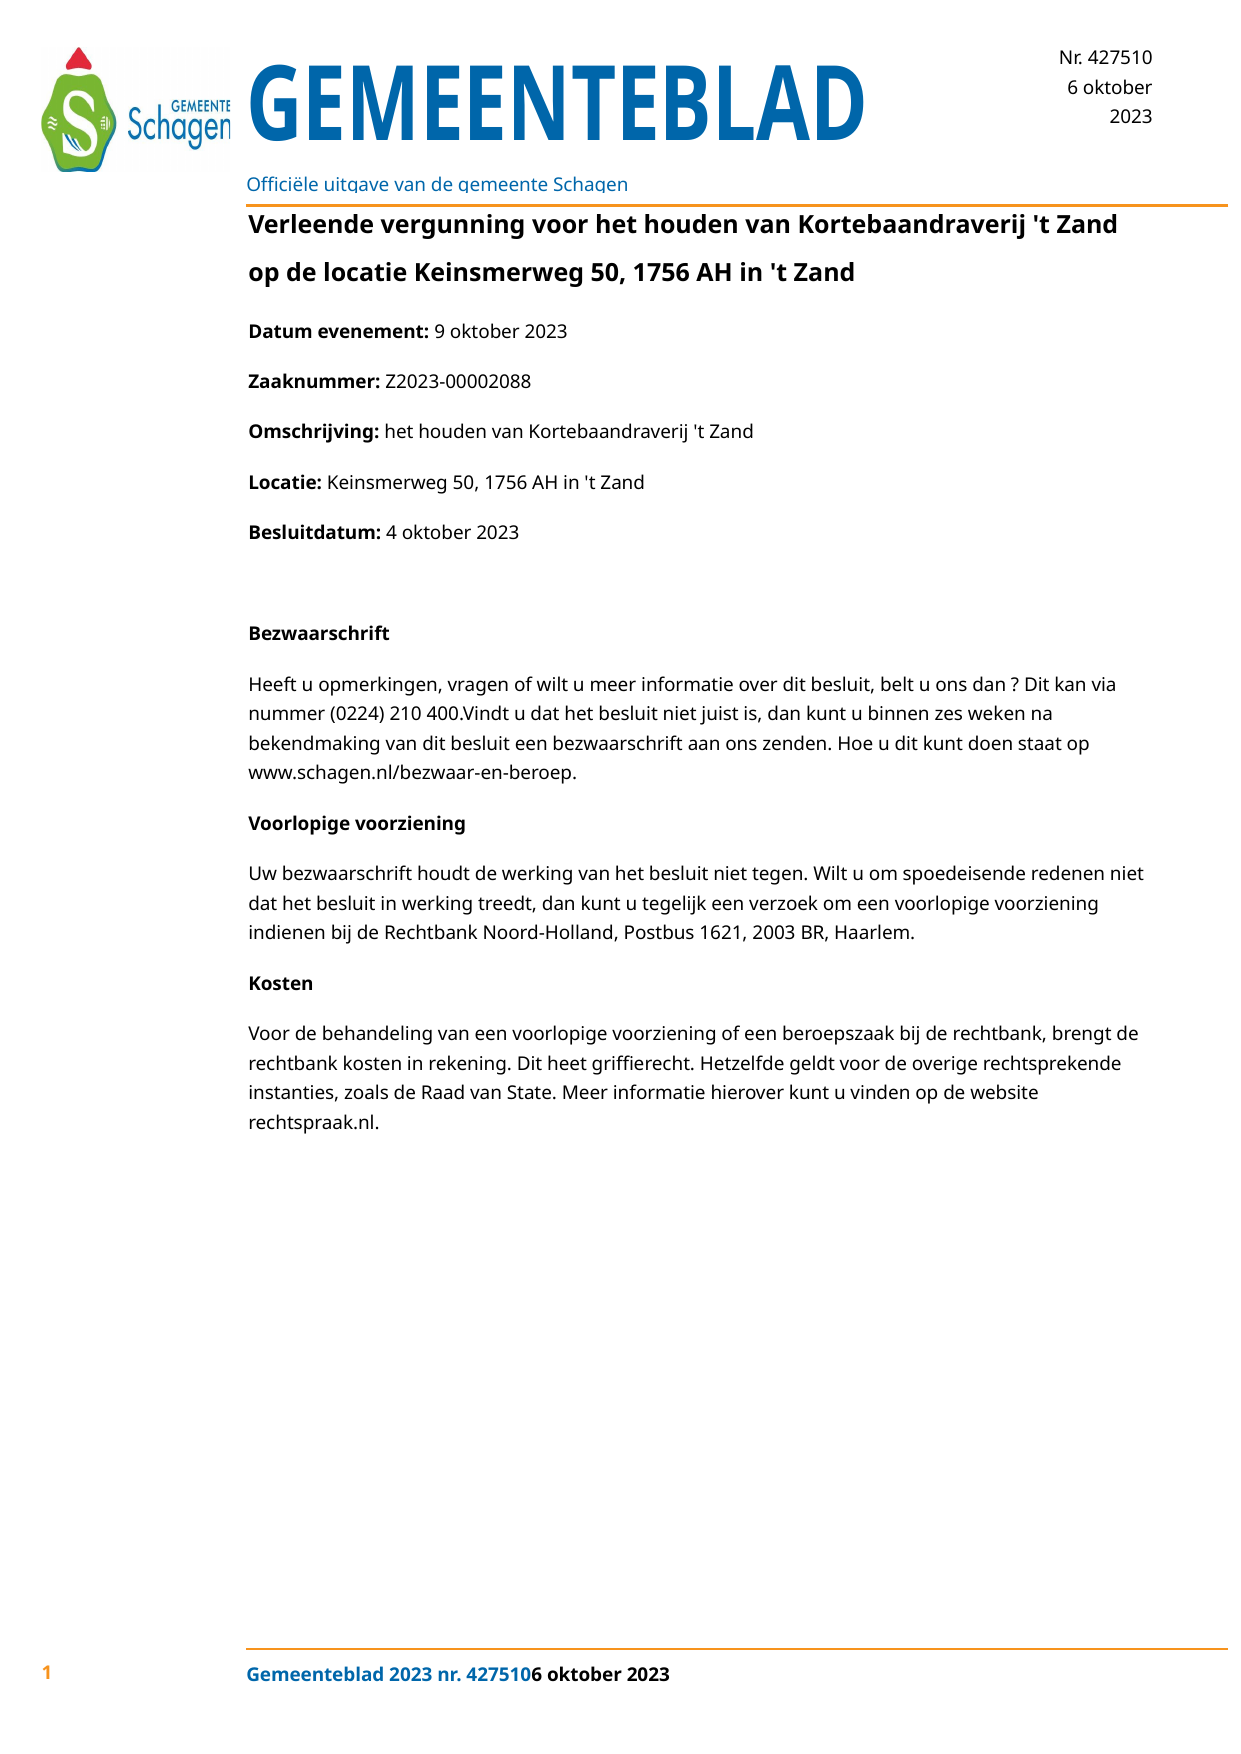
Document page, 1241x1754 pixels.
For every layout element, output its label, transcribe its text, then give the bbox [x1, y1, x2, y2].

text Besluitdatum: 4 oktober 2023 [248, 519, 1152, 545]
text Heeft u opmerkingen, vragen of wilt u meer informatie over dit besluit, belt u ons dan ? Dit kan via nummer (0224) 210 400.Vindt u dat het besluit niet juist is, dan kunt u binnen zes weken na bekendmaking van dit besluit een bezwaarschrift aan ons zenden. Hoe u dit kunt doen staat op www.schagen.nl/bezwaar-en-beroep. [248, 671, 1152, 785]
text Voor de behandeling van een voorlopige voorziening of een beroepszaak bij de rechtbank, brengt de rechtbank kosten in rekening. Dit heet griffierecht. Hetzelfde geldt voor de overige rechtsprekende instanties, zoals de Raad van State. Meer informatie hierover kunt u vinden op de website rechtspraak.nl. [248, 1020, 1152, 1135]
text Locatie: Keinsmerweg 50, 1756 AH in 't Zand [248, 469, 1152, 495]
picture [41, 47, 231, 172]
text Datum evenement: 9 oktober 2023 [248, 318, 1152, 344]
text Bezwaarschrift [248, 620, 1152, 646]
text Uw bezwaarschrift houdt de werking van het besluit niet tegen. Wilt u om spoedeisende redenen niet dat het besluit in werking treedt, dan kunt u tegelijk een verzoek om een voorlopige voorziening indienen bij de Rechtbank Noord-Holland, Postbus 1621, 2003 BR, Haarlem. [248, 860, 1152, 945]
text Omschrijving: het houden van Kortebaandraverij 't Zand [248, 419, 1152, 444]
text Zaaknummer: Z2023-00002088 [248, 368, 1152, 394]
text Voorlopige voorziening [248, 810, 1152, 836]
text Verleende vergunning voor het houden van Kortebaandraverij 't Zand op de locatie Keinsmerweg 50, 1756 AH in 't Zand [248, 207, 1152, 288]
text Kosten [248, 970, 1152, 996]
